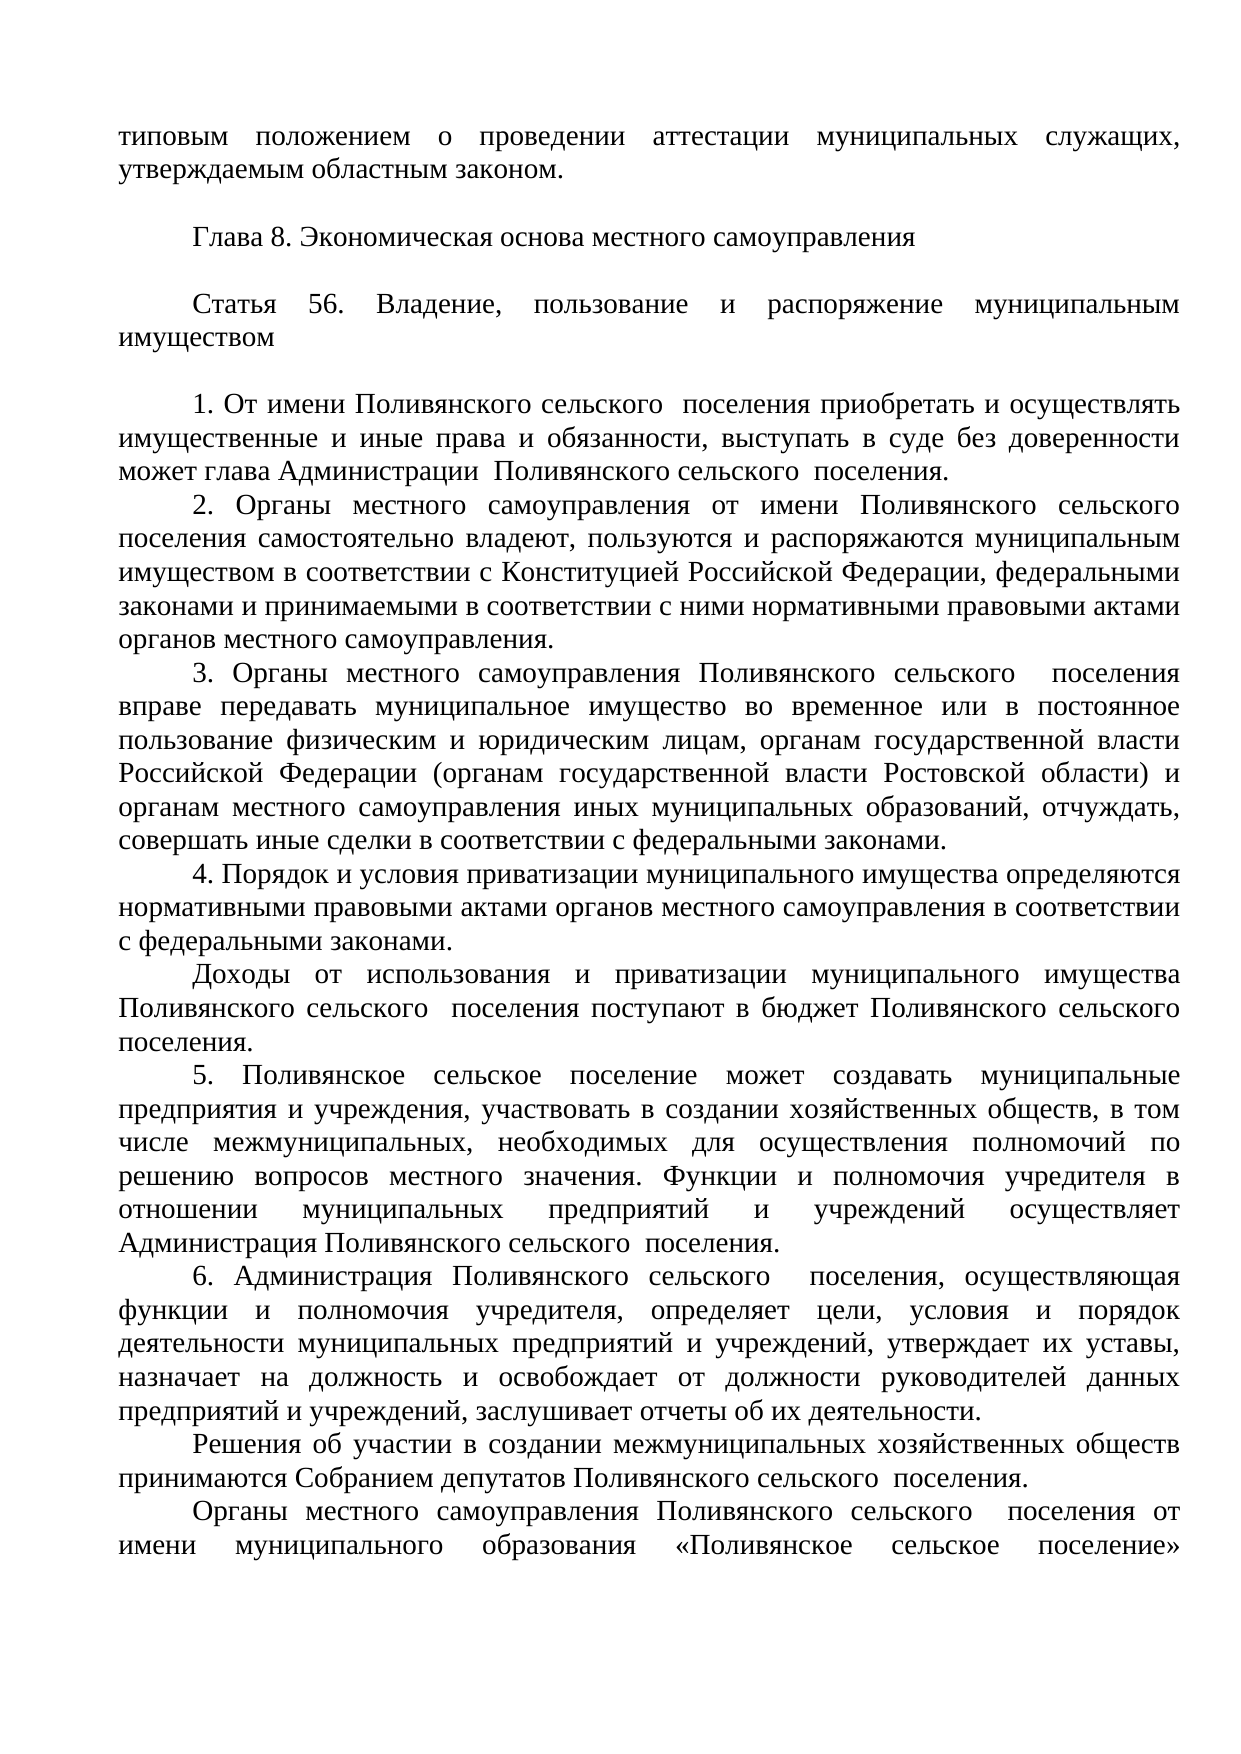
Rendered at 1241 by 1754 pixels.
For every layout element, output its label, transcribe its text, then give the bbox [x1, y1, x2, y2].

text 3. Органы местного самоуправления Поливянского сельского поселения вправе передавать муниципальное имущество во временное или в постоянное пользование физическим и юридическим лицам, органам государственной власти Российской Федерации (органам государственной власти Ростовской области) и органам местного самоуправления иных муниципальных образований, отчуждать, совершать иные сделки в соответствии с федеральными законами. [118, 655, 1181, 856]
text 4. Порядок и условия приватизации муниципального имущества определяются нормативными правовыми актами органов местного самоуправления в соответствии с федеральными законами. [118, 856, 1181, 957]
text Органы местного самоуправления Поливянского сельского поселения от имени муниципального образования «Поливянское сельское поселение» [118, 1493, 1181, 1560]
text Решения об участии в создании межмуниципальных хозяйственных обществ принимаются Собранием депутатов Поливянского сельского поселения. [118, 1426, 1181, 1493]
text 2. Органы местного самоуправления от имени Поливянского сельского поселения самостоятельно владеют, пользуются и распоряжаются муниципальным имуществом в соответствии с Конституцией Российской Федерации, федеральными законами и принимаемыми в соответствии с ними нормативными правовыми актами органов местного самоуправления. [118, 487, 1181, 655]
text Глава 8. Экономическая основа местного самоуправления [118, 219, 1181, 252]
text Доходы от использования и приватизации муниципального имущества Поливянского сельского поселения поступают в бюджет Поливянского сельского поселения. [118, 957, 1181, 1057]
text типовым положением о проведении аттестации муниципальных служащих, утверждаемым областным законом. [118, 118, 1181, 185]
text Статья 56. Владение, пользование и распоряжение муниципальным имуществом [118, 286, 1181, 353]
text 6. Администрация Поливянского сельского поселения, осуществляющая функции и полномочия учредителя, определяет цели, условия и порядок деятельности муниципальных предприятий и учреждений, утверждает их уставы, назначает на должность и освобождает от должности руководителей данных предприятий и учреждений, заслушивает отчеты об их деятельности. [118, 1258, 1181, 1426]
text 5. Поливянское сельское поселение может создавать муниципальные предприятия и учреждения, участвовать в создании хозяйственных обществ, в том числе межмуниципальных, необходимых для осуществления полномочий по решению вопросов местного значения. Функции и полномочия учредителя в отношении муниципальных предприятий и учреждений осуществляет Администрация Поливянского сельского поселения. [118, 1057, 1181, 1258]
text 1. От имени Поливянского сельского поселения приобретать и осуществлять имущественные и иные права и обязанности, выступать в суде без доверенности может глава Администрации Поливянского сельского поселения. [118, 386, 1181, 487]
